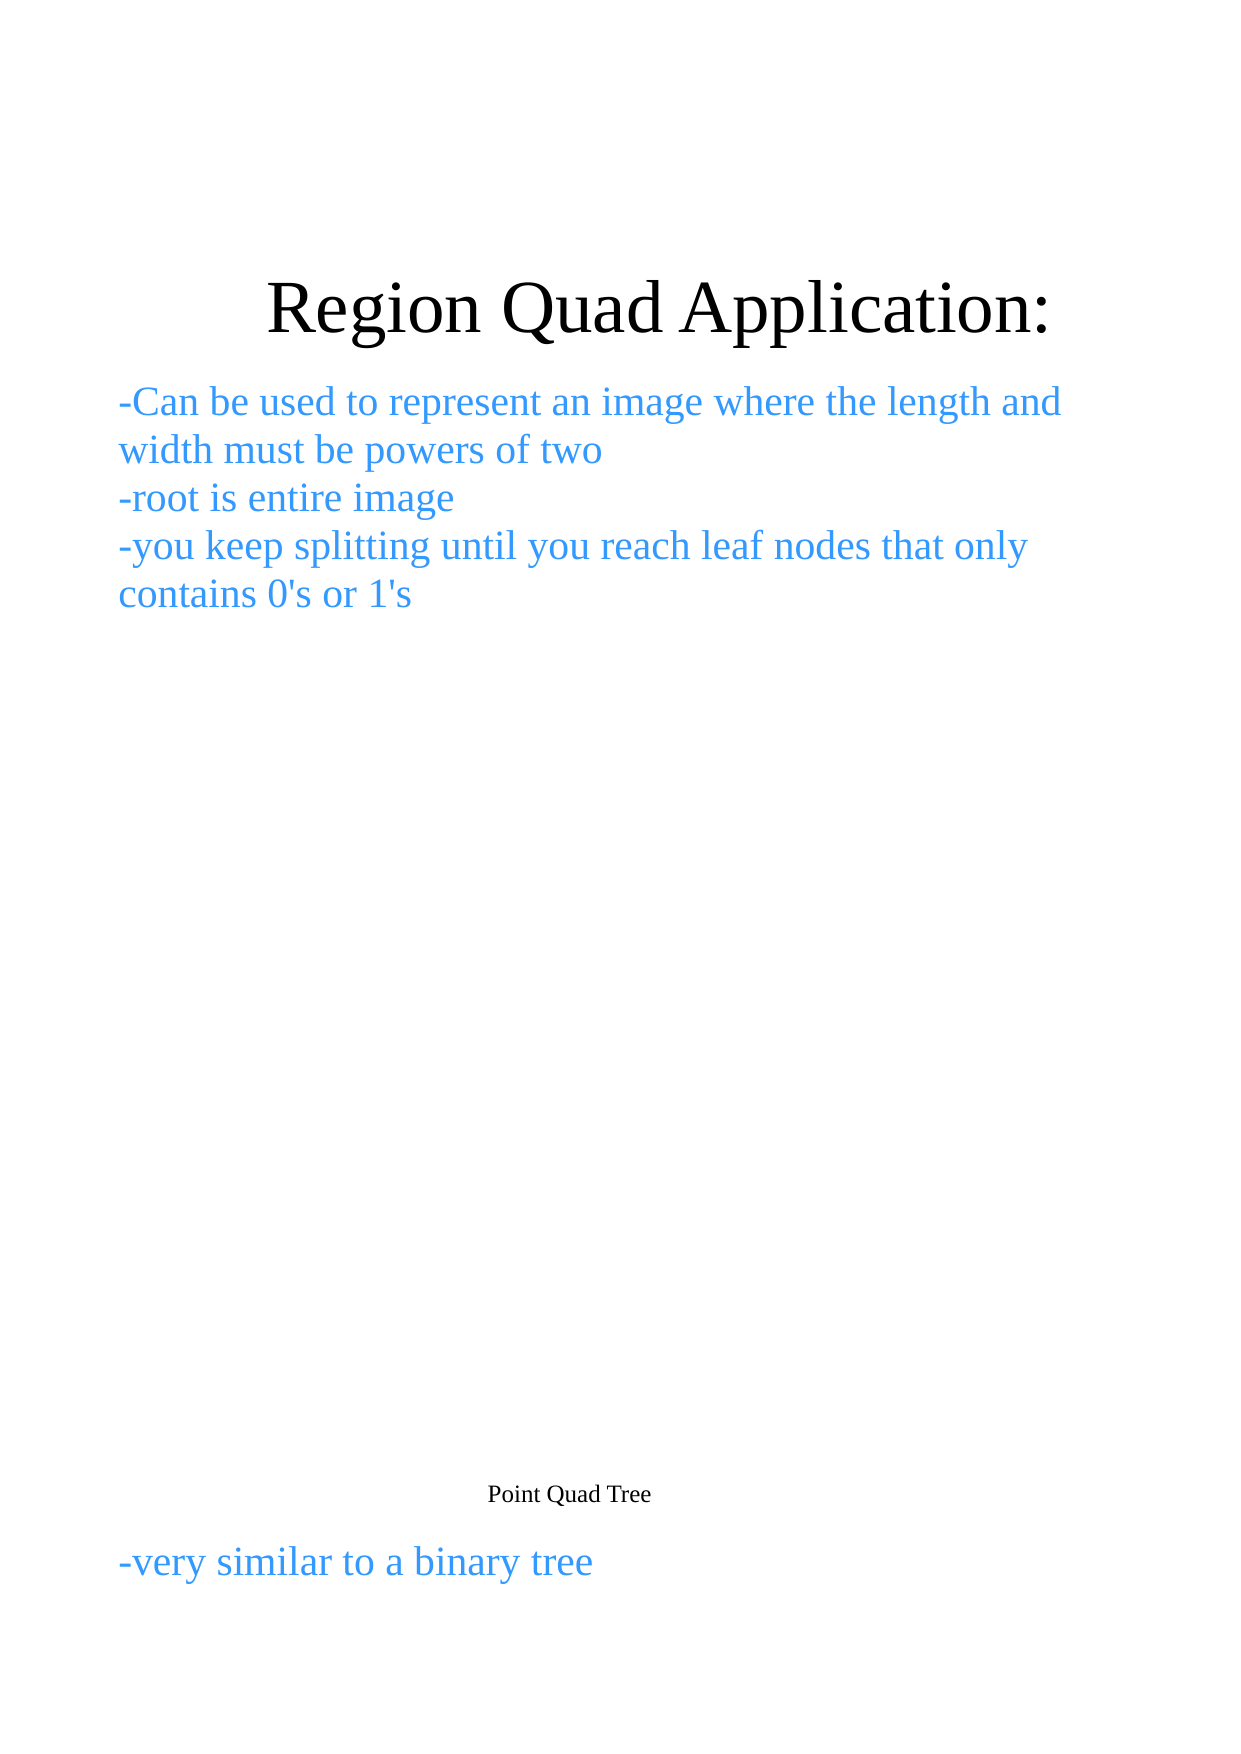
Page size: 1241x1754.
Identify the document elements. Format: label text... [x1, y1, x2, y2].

text -you keep splitting until you reach leaf nodes that only contains 0's or 1's [118, 521, 1122, 616]
text Region Quad Application: [118, 262, 1122, 348]
text -very similar to a binary tree [118, 1536, 1122, 1584]
text -root is entire image [118, 473, 1122, 521]
text -Can be used to represent an image where the length and width must be powers of two [118, 377, 1122, 473]
text Point Quad Tree [118, 1479, 1122, 1508]
